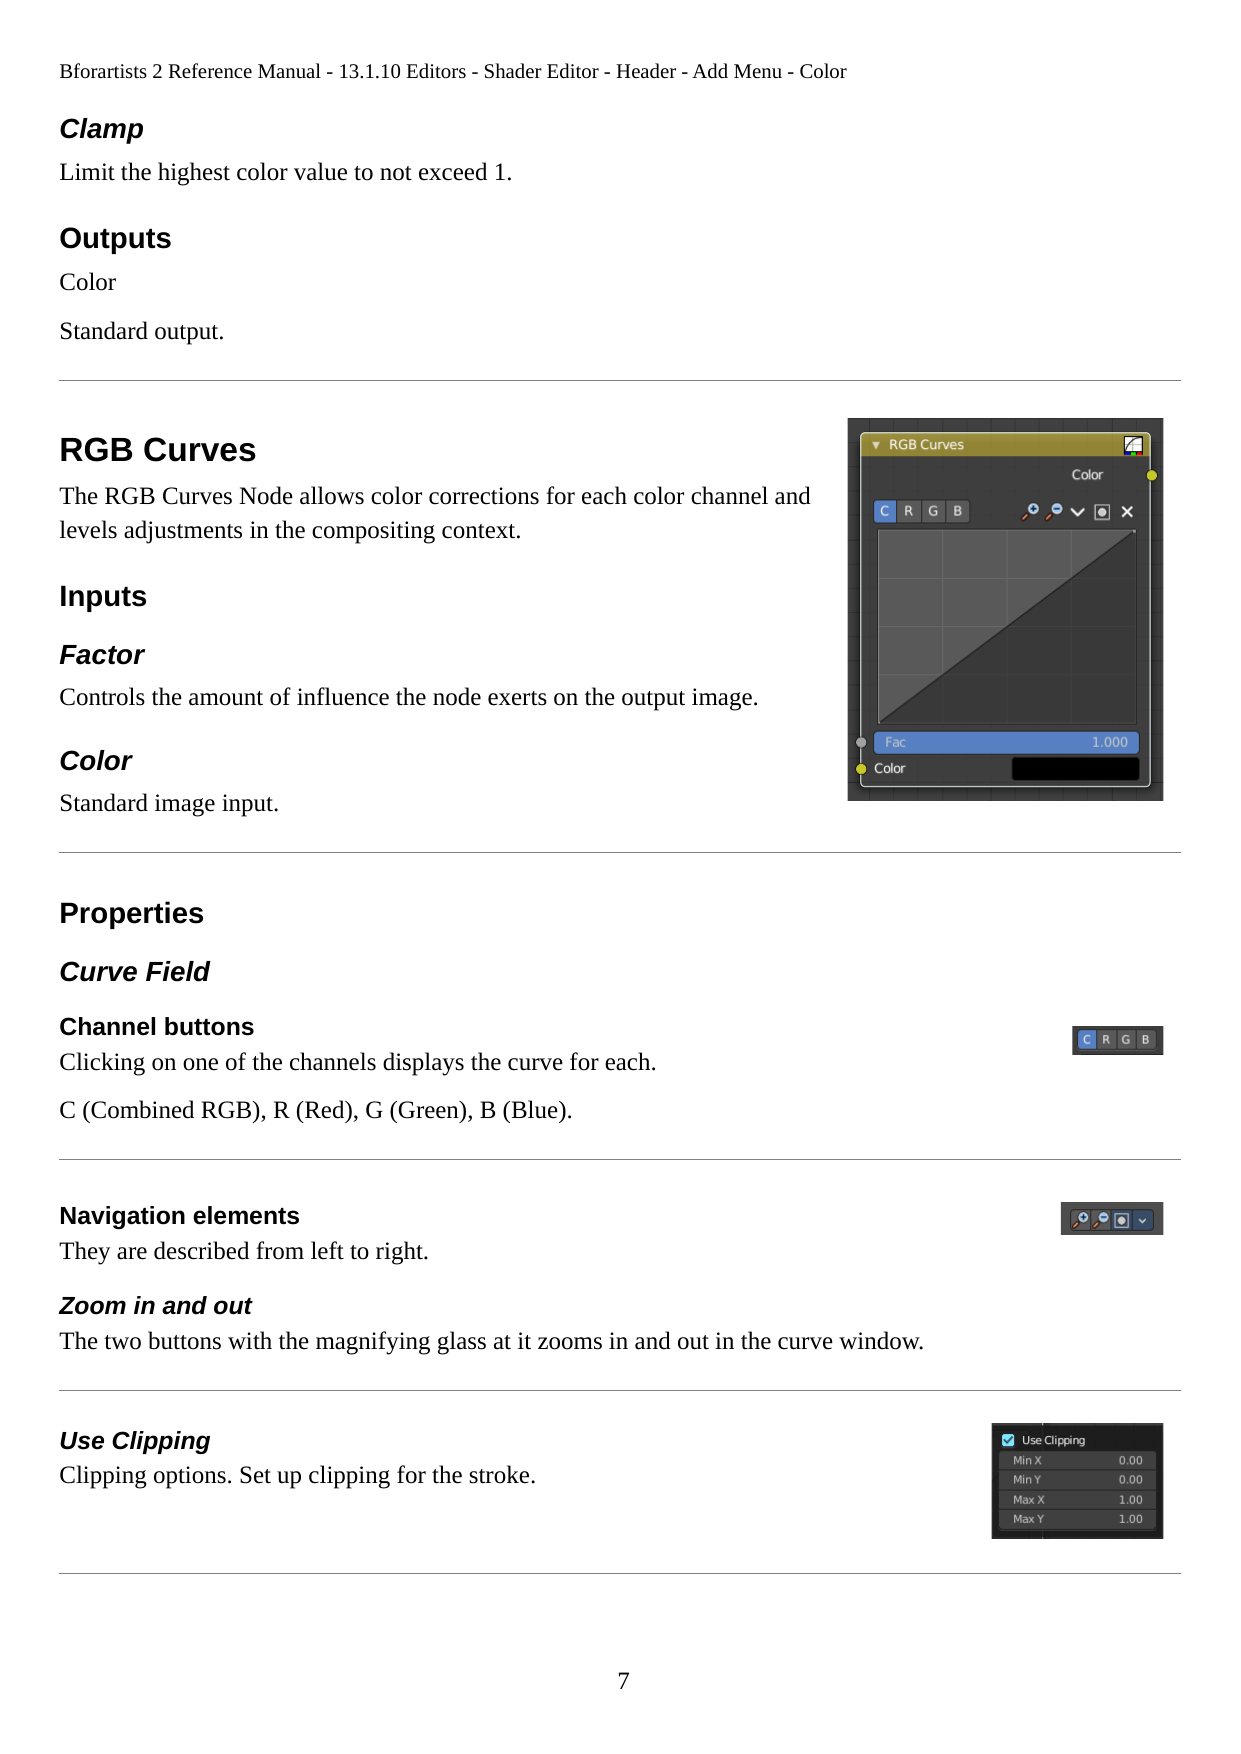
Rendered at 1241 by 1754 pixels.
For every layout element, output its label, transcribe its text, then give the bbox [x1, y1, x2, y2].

text The RGB Curves Node allows color corrections for each color channel and levels adjustments in the compositing context. [59, 481, 847, 544]
subtitle Curve Field [59, 955, 1181, 987]
text Color [59, 267, 1181, 296]
text Limit the highest color value to not exceed 1. [59, 157, 1181, 186]
subtitle RGB Curves [59, 430, 847, 469]
text Controls the amount of influence the node exerts on the output image. [59, 682, 847, 711]
subtitle Navigation elements [59, 1201, 1181, 1230]
text Clicking on one of the channels displays the curve for each. [59, 1047, 1181, 1075]
text Clipping options. Set up clipping for the stroke. [59, 1461, 991, 1489]
subtitle Zoom in and out [59, 1291, 1181, 1320]
picture [847, 418, 1164, 801]
picture [1072, 1026, 1164, 1055]
subtitle [1164, 1426, 1181, 1454]
subtitle Inputs [59, 579, 847, 613]
picture [1060, 1202, 1164, 1235]
subtitle [1164, 638, 1181, 670]
subtitle Color [59, 744, 847, 776]
subtitle [1164, 744, 1181, 776]
text They are described from left to right. [59, 1236, 1181, 1265]
subtitle Outputs [59, 221, 1181, 254]
text C (Combined RGB), R (Red), G (Green), B (Blue). [59, 1096, 1181, 1124]
subtitle Channel buttons [59, 1012, 1181, 1040]
subtitle Use Clipping [59, 1426, 991, 1454]
subtitle [1164, 579, 1181, 613]
text Standard image input. [59, 788, 1181, 817]
text Standard output. [59, 316, 1181, 345]
subtitle Properties [59, 896, 1181, 930]
subtitle Clamp [59, 113, 1181, 144]
subtitle [1164, 430, 1181, 469]
text The two buttons with the magnifying glass at it zooms in and out in the curve window. [59, 1326, 1181, 1355]
subtitle Factor [59, 638, 847, 670]
picture [991, 1423, 1164, 1539]
